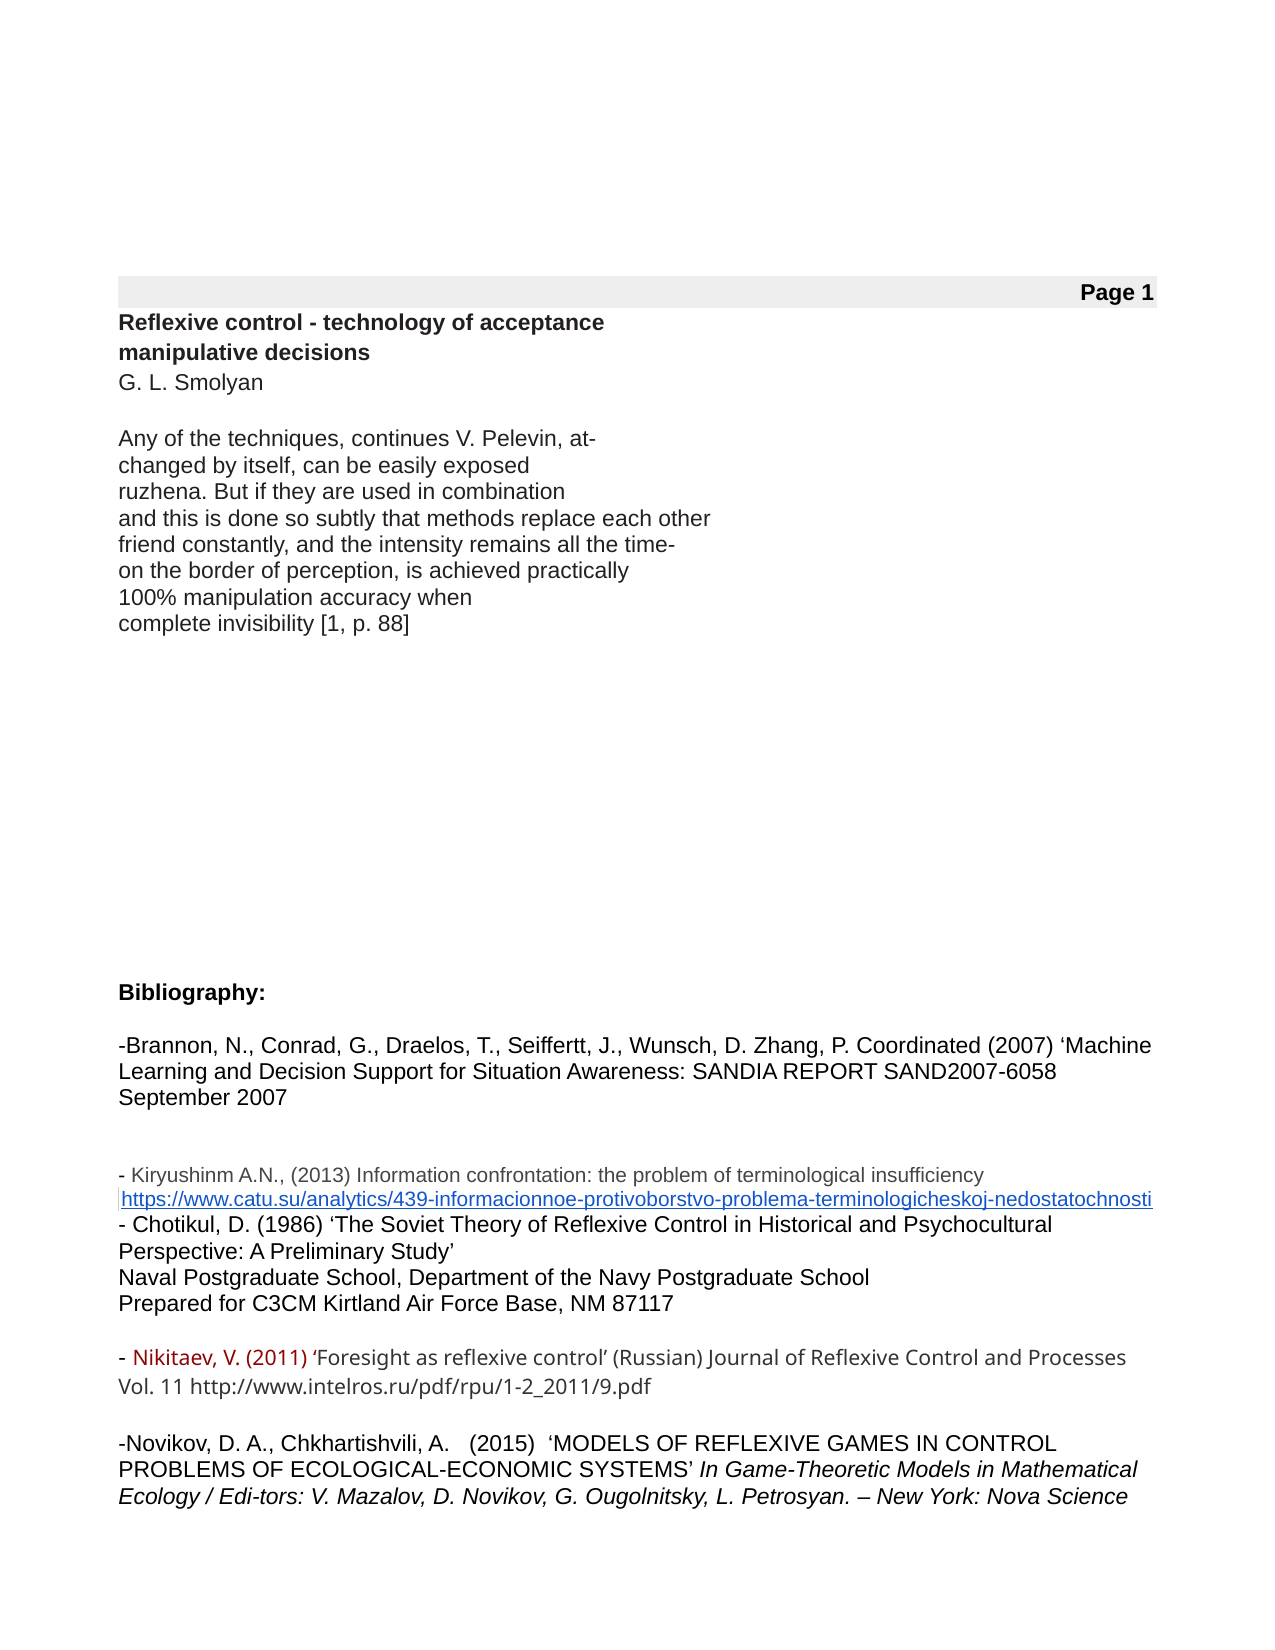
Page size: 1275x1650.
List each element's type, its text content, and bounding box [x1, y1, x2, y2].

text on the border of perception, is achieved practically [118, 557, 1157, 583]
text -Novikov, D. A., Chkhartishvili, A. (2015) ‘MODELS OF REFLEXIVE GAMES IN CONTROL PROBLEMS OF ECOLOGICAL-ECONOMIC SYSTEMS’ In Game-Theoretic Models in Mathematical Ecology / Edi-tors: V. Mazalov, D. Novikov, G. Ougolnitsky, L. Petrosyan. – New York: Nova Science [118, 1430, 1157, 1509]
text Any of the techniques, continues V. Pelevin, at- [118, 425, 1157, 452]
text G. L. Smolyan [118, 369, 1157, 395]
text Naval Postgraduate School, Department of the Navy Postgraduate School [118, 1264, 1157, 1290]
text changed by itself, can be easily exposed [118, 452, 1157, 478]
text Prepared for C3CM Kirtland Air Force Base, NM 87117 [118, 1290, 1157, 1317]
text - Kiryushinm A.N., (2013) Information confrontation: the problem of terminological insufficiency [118, 1163, 1157, 1187]
text complete invisibility [1, p. 88] [118, 610, 1157, 636]
text Reflexive control - technology of acceptance [118, 308, 1157, 335]
text - Chotikul, D. (1986) ‘The Soviet Theory of Reflexive Control in Historical and Psychocultural Perspective: A Preliminary Study’ [118, 1211, 1157, 1264]
text and this is done so subtly that methods replace each other [118, 504, 1157, 531]
text https://www.catu.su/analytics/439-informacionnoe-protivoborstvo-problema-terminologicheskoj-nedostatochnosti [119, 1187, 1157, 1211]
text -Brannon, N., Conrad, G., Draelos, T., Seiffertt, J., Wunsch, D. Zhang, P. Coordinated (2007) ‘Machine Learning and Decision Support for Situation Awareness: SANDIA REPORT SAND2007-6058 September 2007 [118, 1032, 1157, 1111]
text Bibliography: [118, 979, 1157, 1005]
text - Nikitaev, V. (2011) ‘Foresight as reflexive control’ (Russian) Journal of Reflexive Control and Processes Vol. 11 http://www.intelros.ru/pdf/rpu/1-2_2011/9.pdf [118, 1343, 1157, 1401]
table_header Page 1 [118, 276, 1157, 308]
text manipulative decisions [118, 339, 1157, 365]
text friend constantly, and the intensity remains all the time- [118, 531, 1157, 557]
text ruzhena. But if they are used in combination [118, 478, 1157, 504]
text 100% manipulation accuracy when [118, 583, 1157, 610]
